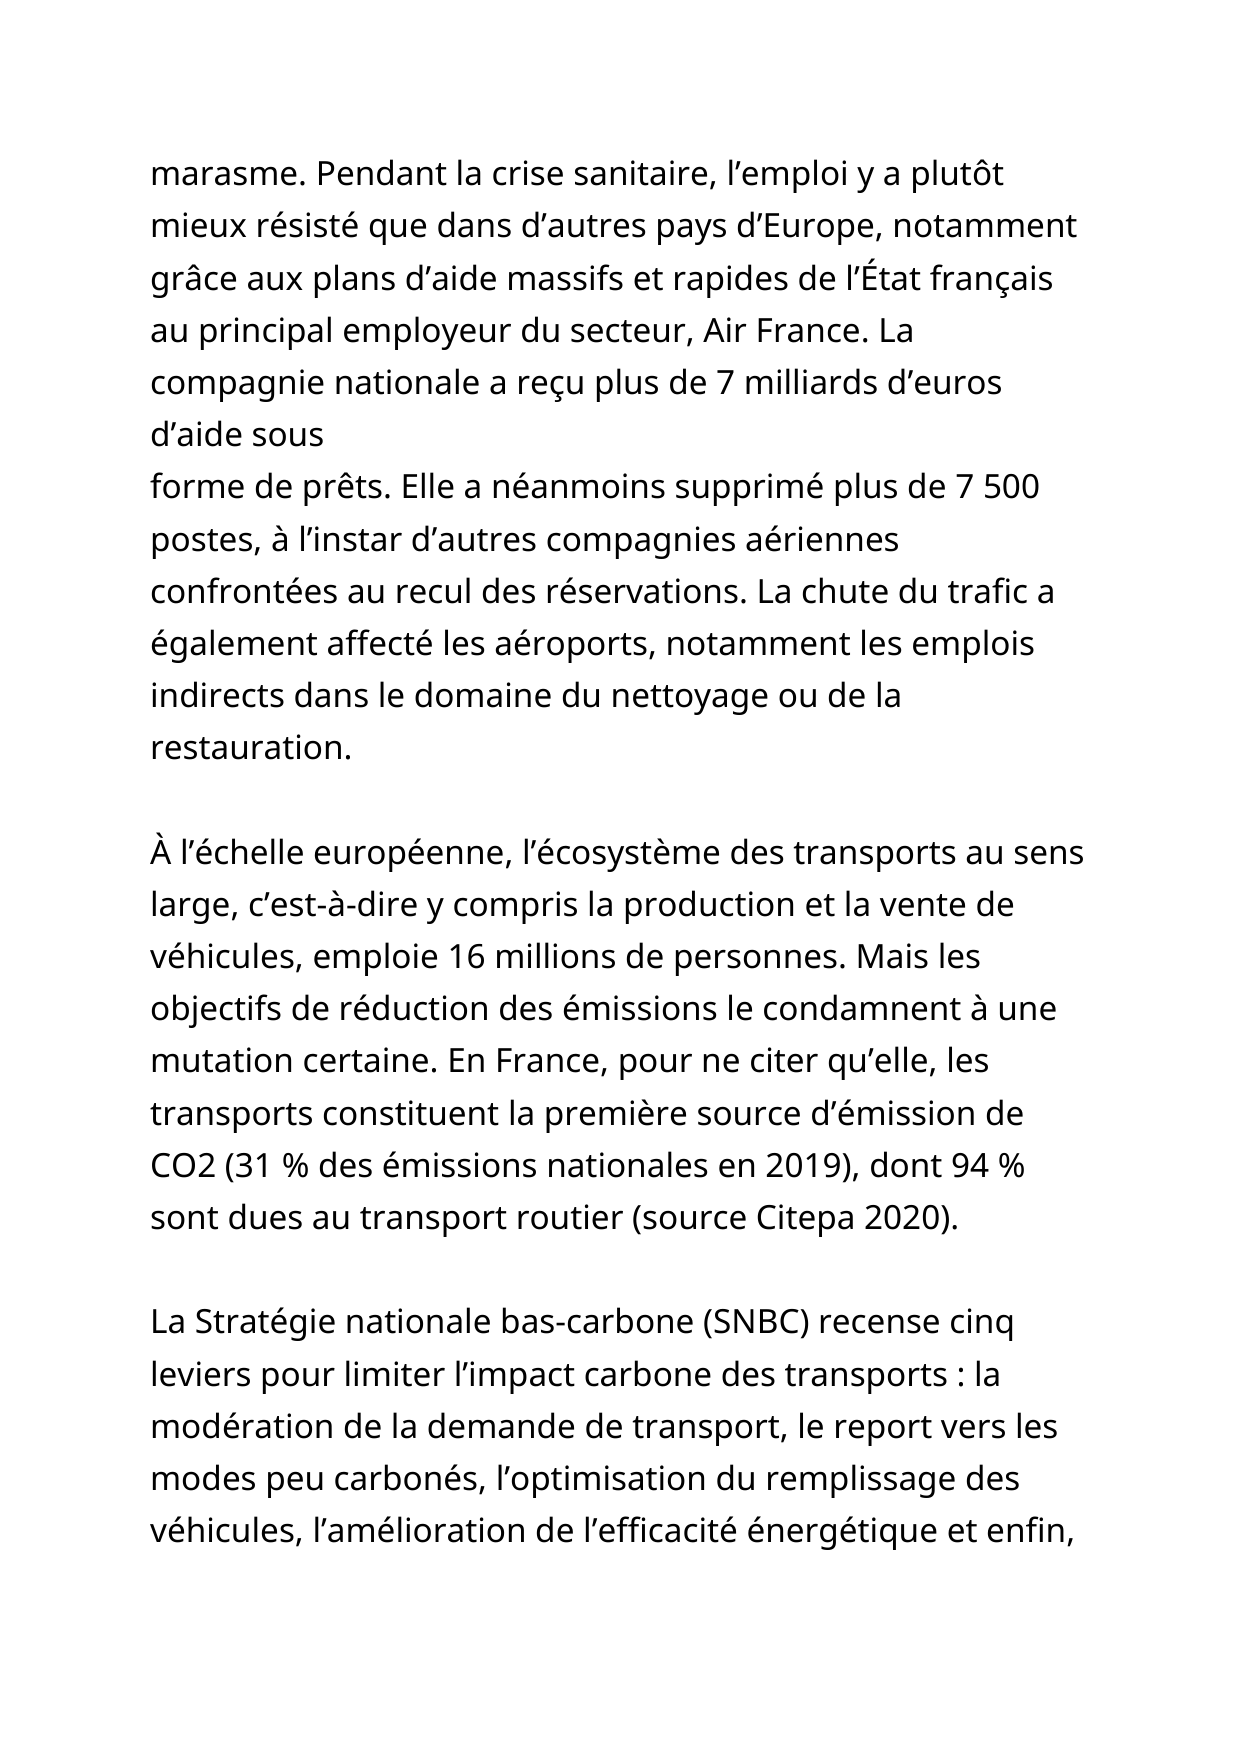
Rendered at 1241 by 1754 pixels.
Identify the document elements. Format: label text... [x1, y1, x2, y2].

text À l’échelle européenne, l’écosystème des transports au sens large, c’est-à-dire y compris la production et la vente de véhicules, emploie 16 millions de personnes. Mais les objectifs de réduction des émissions le condamnent à une mutation certaine. En France, pour ne citer qu’elle, les transports constituent la première source d’émission de CO2 (31 % des émissions nationales en 2019), dont 94 % sont dues au transport routier (source Citepa 2020). [150, 828, 1090, 1239]
text La Stratégie nationale bas-carbone (SNBC) recense cinq leviers pour limiter l’impact carbone des transports : la modération de la demande de transport, le report vers les modes peu carbonés, l’optimisation du remplissage des véhicules, l’amélioration de l’efficacité énergétique et enfin, [150, 1298, 1090, 1552]
text marasme. Pendant la crise sanitaire, l’emploi y a plutôt mieux résisté que dans d’autres pays d’Europe, notamment grâce aux plans d’aide massifs et rapides de l’État français au principal employeur du secteur, Air France. La compagnie nationale a reçu plus de 7 milliards d’euros d’aide sous [150, 150, 1090, 456]
text forme de prêts. Elle a néanmoins supprimé plus de 7 500 postes, à l’instar d’autres compagnies aériennes confrontées au recul des réservations. La chute du trafic a également affecté les aéroports, notamment les emplois indirects dans le domaine du nettoyage ou de la restauration. [150, 463, 1090, 769]
